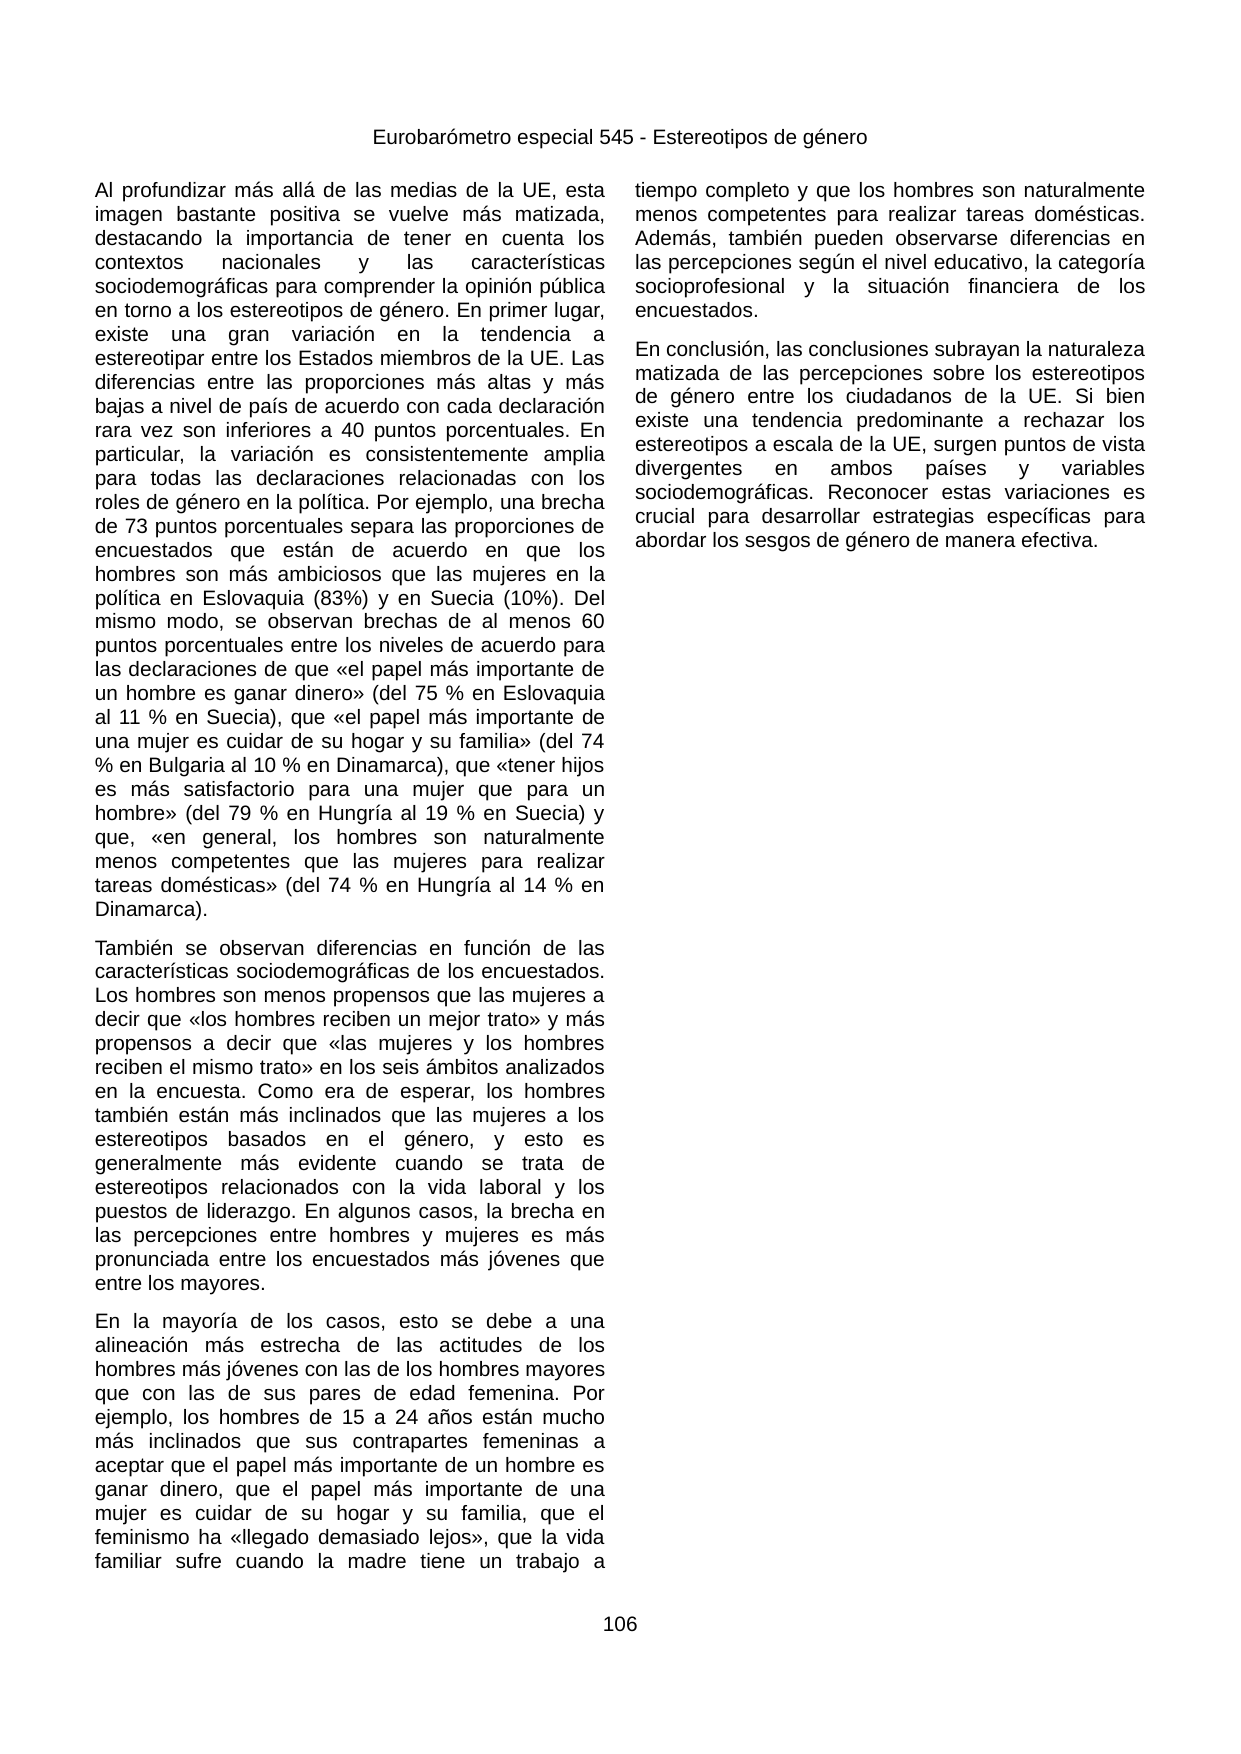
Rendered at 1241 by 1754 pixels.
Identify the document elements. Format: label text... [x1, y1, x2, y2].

text En conclusión, las conclusiones subrayan la naturaleza matizada de las percepciones sobre los estereotipos de género entre los ciudadanos de la UE. Si bien existe una tendencia predominante a rechazar los estereotipos a escala de la UE, surgen puntos de vista divergentes en ambos países y variables sociodemográficas. Reconocer estas variaciones es crucial para desarrollar estrategias específicas para abordar los sesgos de género de manera efectiva. [635, 336, 1146, 552]
text En la mayoría de los casos, esto se debe a una alineación más estrecha de las actitudes de los hombres más jóvenes con las de los hombres mayores que con las de sus pares de edad femenina. Por ejemplo, los hombres de 15 a 24 años están mucho más inclinados que sus contrapartes femeninas a aceptar que el papel más importante de un hombre es ganar dinero, que el papel más importante de una mujer es cuidar de su hogar y su familia, que el feminismo ha «llegado demasiado lejos», que la vida familiar sufre cuando la madre tiene un trabajo a [94, 1309, 605, 1573]
text Al profundizar más allá de las medias de la UE, esta imagen bastante positiva se vuelve más matizada, destacando la importancia de tener en cuenta los contextos nacionales y las características sociodemográficas para comprender la opinión pública en torno a los estereotipos de género. En primer lugar, existe una gran variación en la tendencia a estereotipar entre los Estados miembros de la UE. Las diferencias entre las proporciones más altas y más bajas a nivel de país de acuerdo con cada declaración rara vez son inferiores a 40 puntos porcentuales. En particular, la variación es consistentemente amplia para todas las declaraciones relacionadas con los roles de género en la política. Por ejemplo, una brecha de 73 puntos porcentuales separa las proporciones de encuestados que están de acuerdo en que los hombres son más ambiciosos que las mujeres en la política en Eslovaquia (83%) y en Suecia (10%). Del mismo modo, se observan brechas de al menos 60 puntos porcentuales entre los niveles de acuerdo para las declaraciones de que «el papel más importante de un hombre es ganar dinero» (del 75 % en Eslovaquia al 11 % en Suecia), que «el papel más importante de una mujer es cuidar de su hogar y su familia» (del 74 % en Bulgaria al 10 % en Dinamarca), que «tener hijos es más satisfactorio para una mujer que para un hombre» (del 79 % en Hungría al 19 % en Suecia) y que, «en general, los hombres son naturalmente menos competentes que las mujeres para realizar tareas domésticas» (del 74 % en Hungría al 14 % en Dinamarca). [94, 178, 605, 921]
text También se observan diferencias en función de las características sociodemográficas de los encuestados. Los hombres son menos propensos que las mujeres a decir que «los hombres reciben un mejor trato» y más propensos a decir que «las mujeres y los hombres reciben el mismo trato» en los seis ámbitos analizados en la encuesta. Como era de esperar, los hombres también están más inclinados que las mujeres a los estereotipos basados en el género, y esto es generalmente más evidente cuando se trata de estereotipos relacionados con la vida laboral y los puestos de liderazgo. En algunos casos, la brecha en las percepciones entre hombres y mujeres es más pronunciada entre los encuestados más jóvenes que entre los mayores. [94, 935, 605, 1295]
text tiempo completo y que los hombres son naturalmente menos competentes para realizar tareas domésticas. Además, también pueden observarse diferencias en las percepciones según el nivel educativo, la categoría socioprofesional y la situación financiera de los encuestados. [635, 178, 1146, 322]
